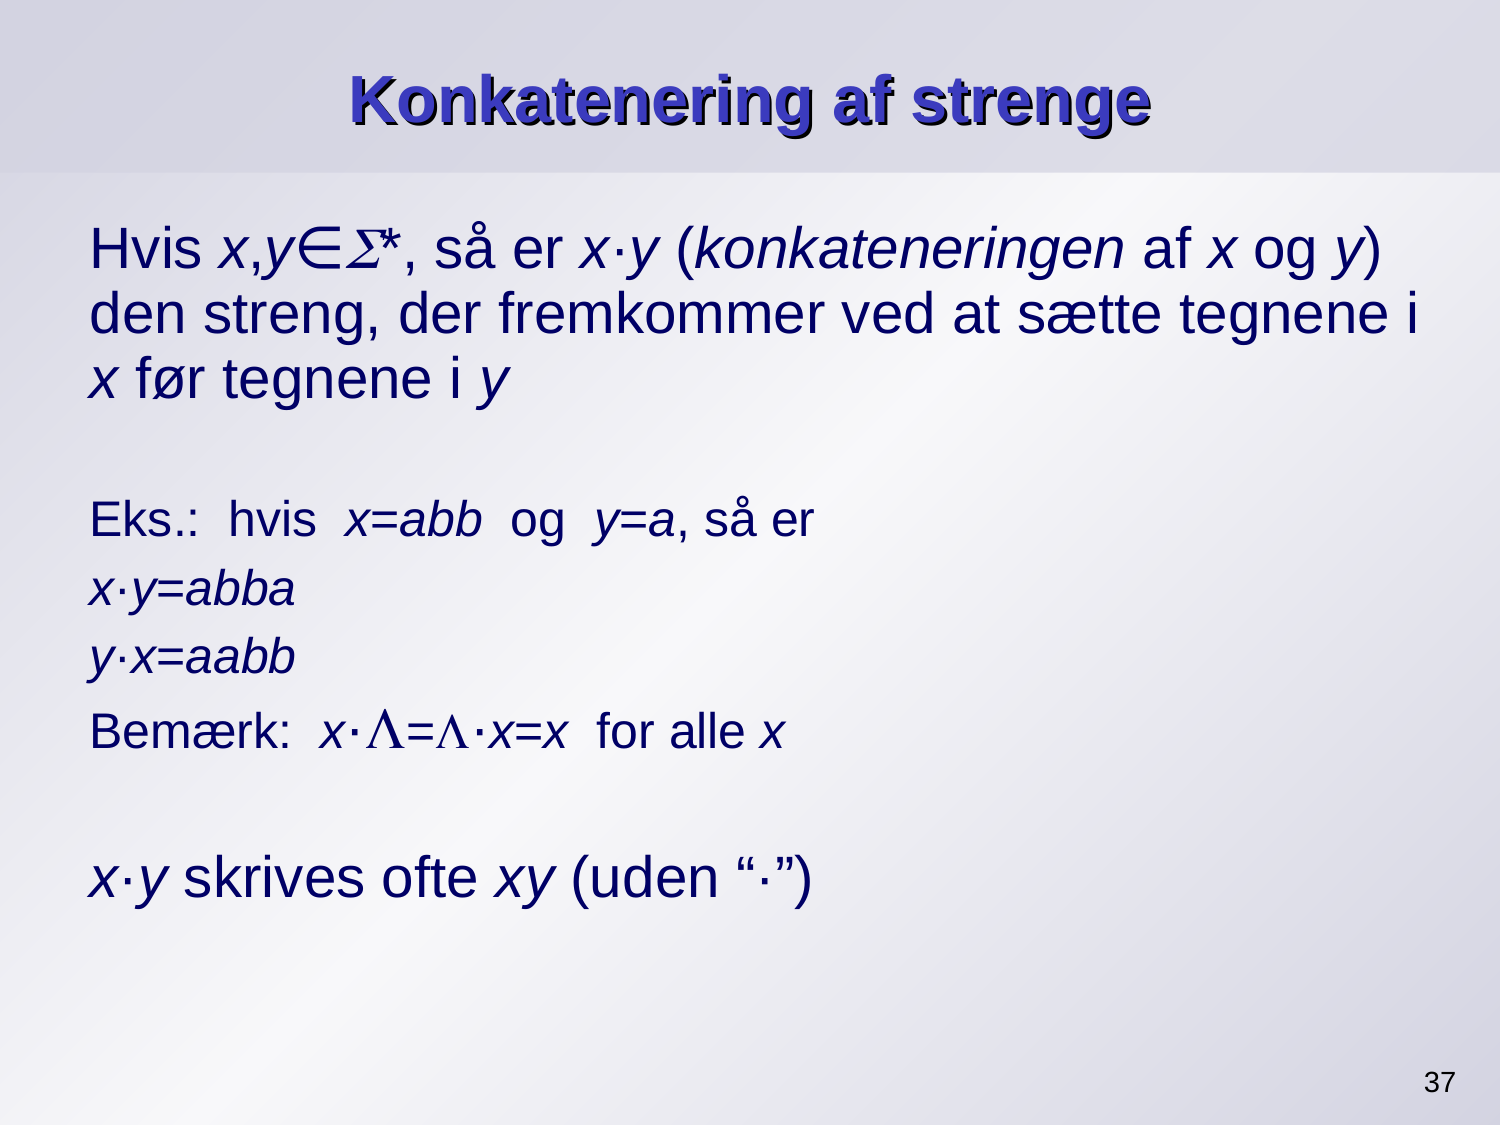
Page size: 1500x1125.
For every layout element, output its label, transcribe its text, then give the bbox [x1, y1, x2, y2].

title Konkatenering af strenge [75, 24, 1426, 174]
list Hvis x,y∈Σ*, så er x·y (konkateneringen af x og y) den streng, der fremkommer ved at sætte tegnene i x før tegnene i y Eks.: hvis x=abb og y=a, så er x·y=abba y·x=aabb Bemærk: x·Λ=Λ·x=x for alle x x·y skrives ofte xy (uden “·”) [74, 208, 1459, 1048]
